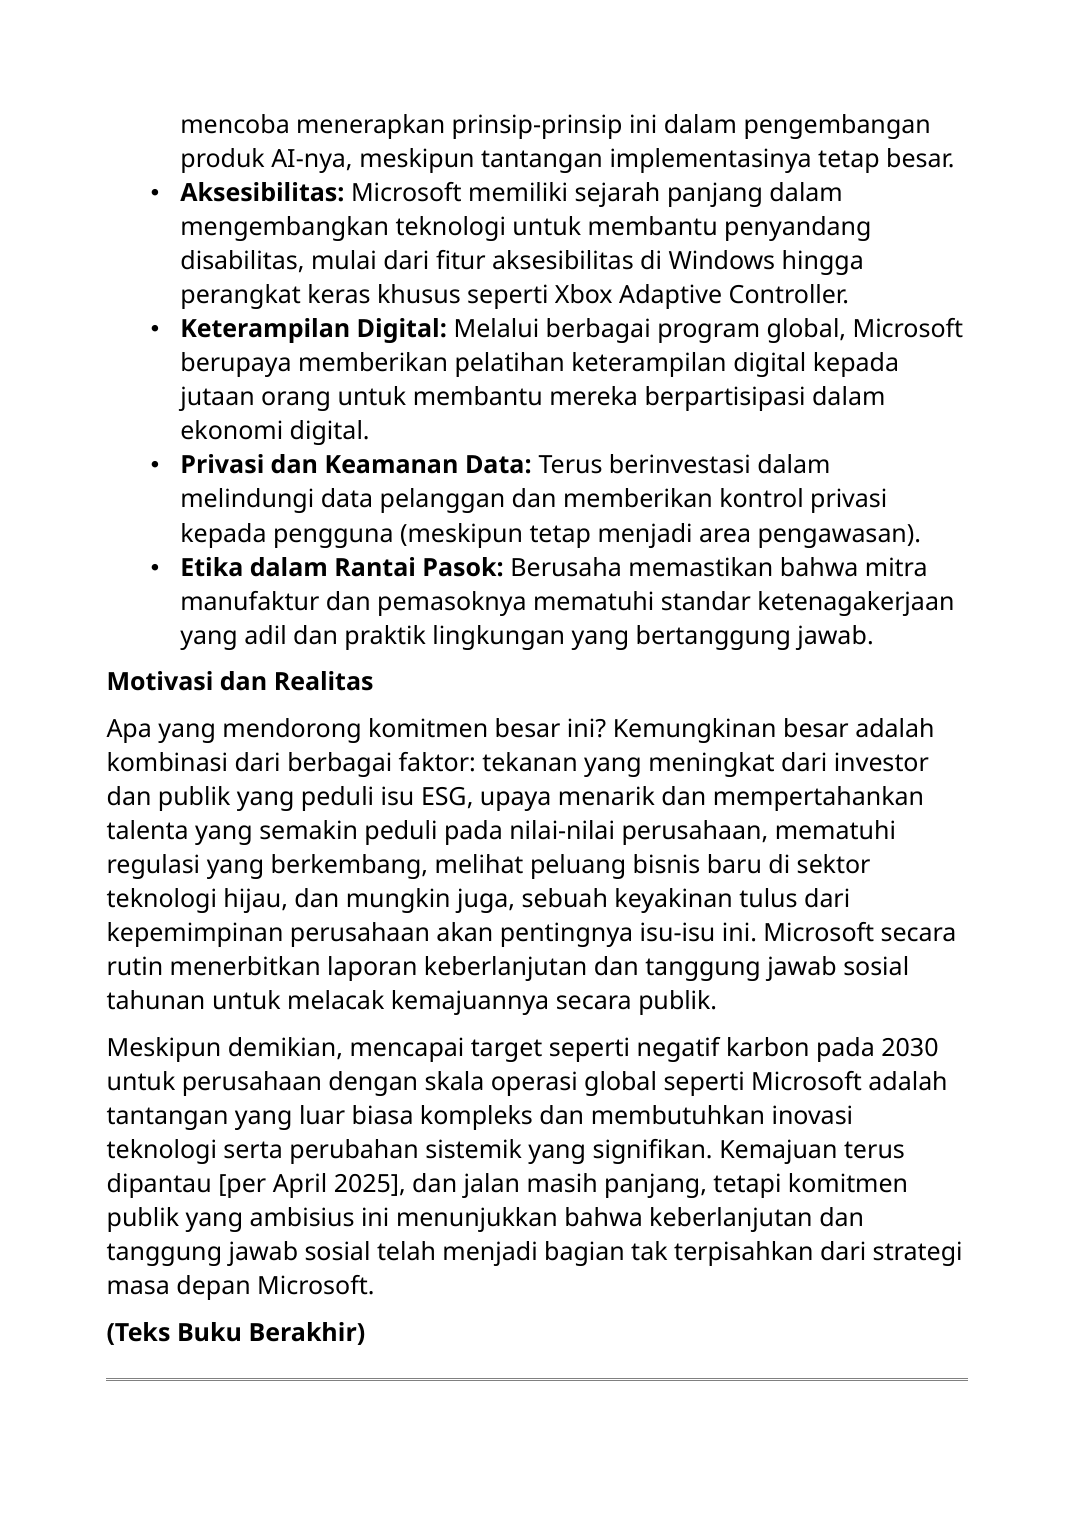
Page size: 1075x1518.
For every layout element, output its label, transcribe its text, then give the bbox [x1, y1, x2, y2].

text Meskipun demikian, mencapai target seperti negatif karbon pada 2030 untuk perusahaan dengan skala operasi global seperti Microsoft adalah tantangan yang luar biasa kompleks dan membutuhkan inovasi teknologi serta perubahan sistemik yang signifikan. Kemajuan terus dipantau [per April 2025], dan jalan masih panjang, tetapi komitmen publik yang ambisius ini menunjukkan bahwa keberlanjutan dan tanggung jawab sosial telah menjadi bagian tak terpisahkan dari strategi masa depan Microsoft. [106, 1029, 968, 1302]
text Apa yang mendorong komitmen besar ini? Kemungkinan besar adalah kombinasi dari berbagai faktor: tekanan yang meningkat dari investor dan publik yang peduli isu ESG, upaya menarik dan mempertahankan talenta yang semakin peduli pada nilai-nilai perusahaan, mematuhi regulasi yang berkembang, melihat peluang bisnis baru di sektor teknologi hijau, dan mungkin juga, sebuah keyakinan tulus dari kepemimpinan perusahaan akan pentingnya isu-isu ini. Microsoft secara rutin menerbitkan laporan keberlanjutan dan tanggung jawab sosial tahunan untuk melacak kemajuannya secara publik. [106, 711, 968, 1017]
list Privasi dan Keamanan Data: Terus berinvestasi dalam melindungi data pelanggan dan memberikan kontrol privasi kepada pengguna (meskipun tetap menjadi area pengawasan). [151, 447, 968, 549]
list Aksesibilitas: Microsoft memiliki sejarah panjang dalam mengembangkan teknologi untuk membantu penyandang disabilitas, mulai dari fitur aksesibilitas di Windows hingga perangkat keras khusus seperti Xbox Adaptive Controller. [151, 174, 968, 311]
text (Teks Buku Berakhir) [106, 1314, 968, 1349]
list Keterampilan Digital: Melalui berbagai program global, Microsoft berupaya memberikan pelatihan keterampilan digital kepada jutaan orang untuk membantu mereka berpartisipasi dalam ekonomi digital. [151, 311, 968, 447]
list Etika dalam Rantai Pasok: Berusaha memastikan bahwa mitra manufaktur dan pemasoknya mematuhi standar ketenagakerjaan yang adil dan praktik lingkungan yang bertanggung jawab. [151, 549, 968, 651]
text Motivasi dan Realitas [106, 664, 968, 698]
list mencoba menerapkan prinsip-prinsip ini dalam pengembangan produk AI-nya, meskipun tantangan implementasinya tetap besar. [151, 106, 968, 174]
